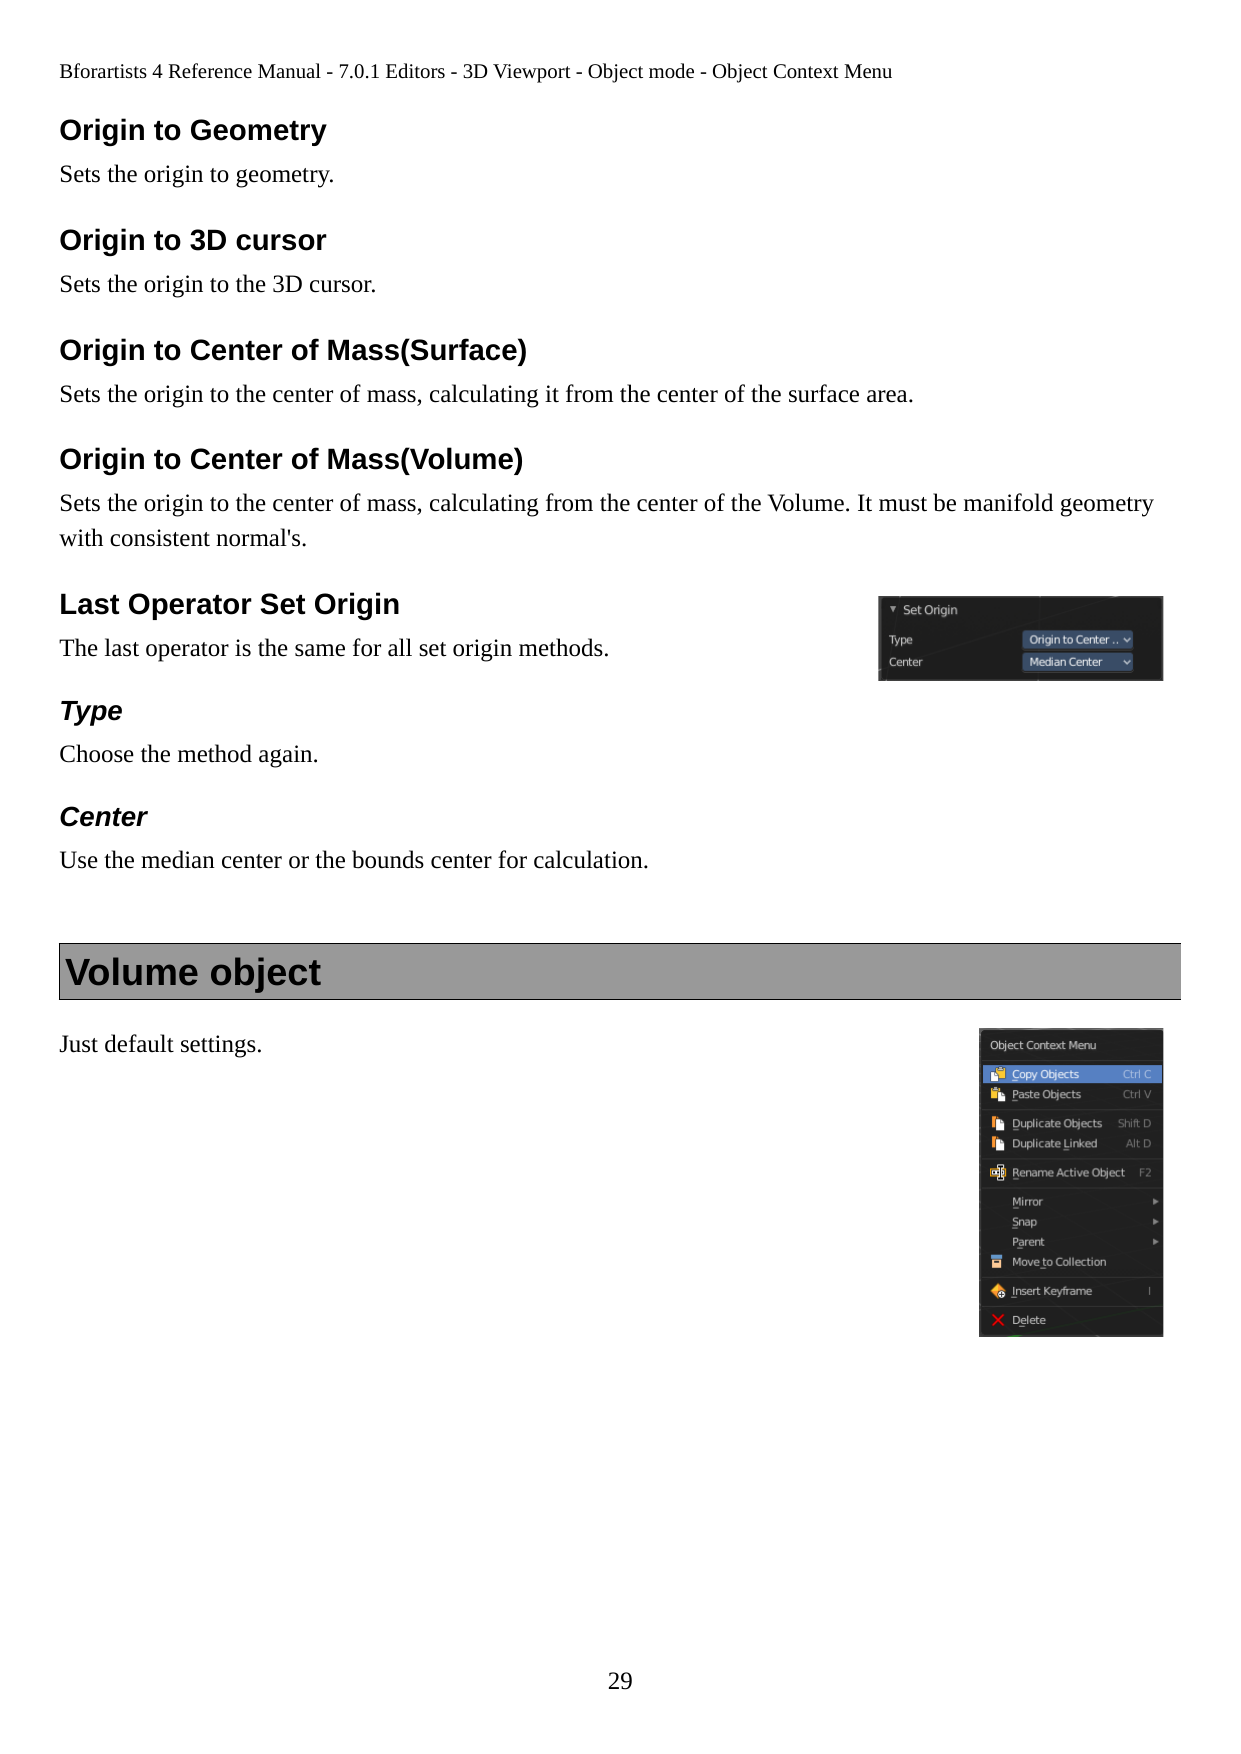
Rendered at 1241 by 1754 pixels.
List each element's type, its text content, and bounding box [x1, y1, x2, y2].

text The last operator is the same for all set origin methods. [59, 633, 878, 662]
text Sets the origin to the center of mass, calculating it from the center of the surface area. [59, 379, 1181, 407]
subtitle Origin to 3D cursor [59, 222, 1181, 256]
text Use the median center or the bounds center for calculation. [59, 845, 1181, 873]
subtitle Center [59, 800, 1181, 832]
subtitle Type [59, 694, 1181, 726]
text Sets the origin to the 3D cursor. [59, 269, 1181, 297]
subtitle Origin to Center of Mass(Surface) [59, 332, 1181, 366]
subtitle Origin to Center of Mass(Volume) [59, 442, 1181, 476]
picture [979, 1028, 1164, 1337]
text Just default settings. [59, 1029, 979, 1058]
text Choose the method again. [59, 739, 1181, 768]
text Sets the origin to geometry. [59, 159, 1181, 188]
picture [878, 596, 1164, 681]
text [1164, 1029, 1181, 1058]
subtitle Last Operator Set Origin [59, 587, 1181, 620]
table_header Volume object [60, 944, 1181, 999]
text Sets the origin to the center of mass, calculating from the center of the Volume. It must be manifold geometry with consistent normal's. [59, 488, 1181, 552]
subtitle Origin to Geometry [59, 113, 1181, 146]
